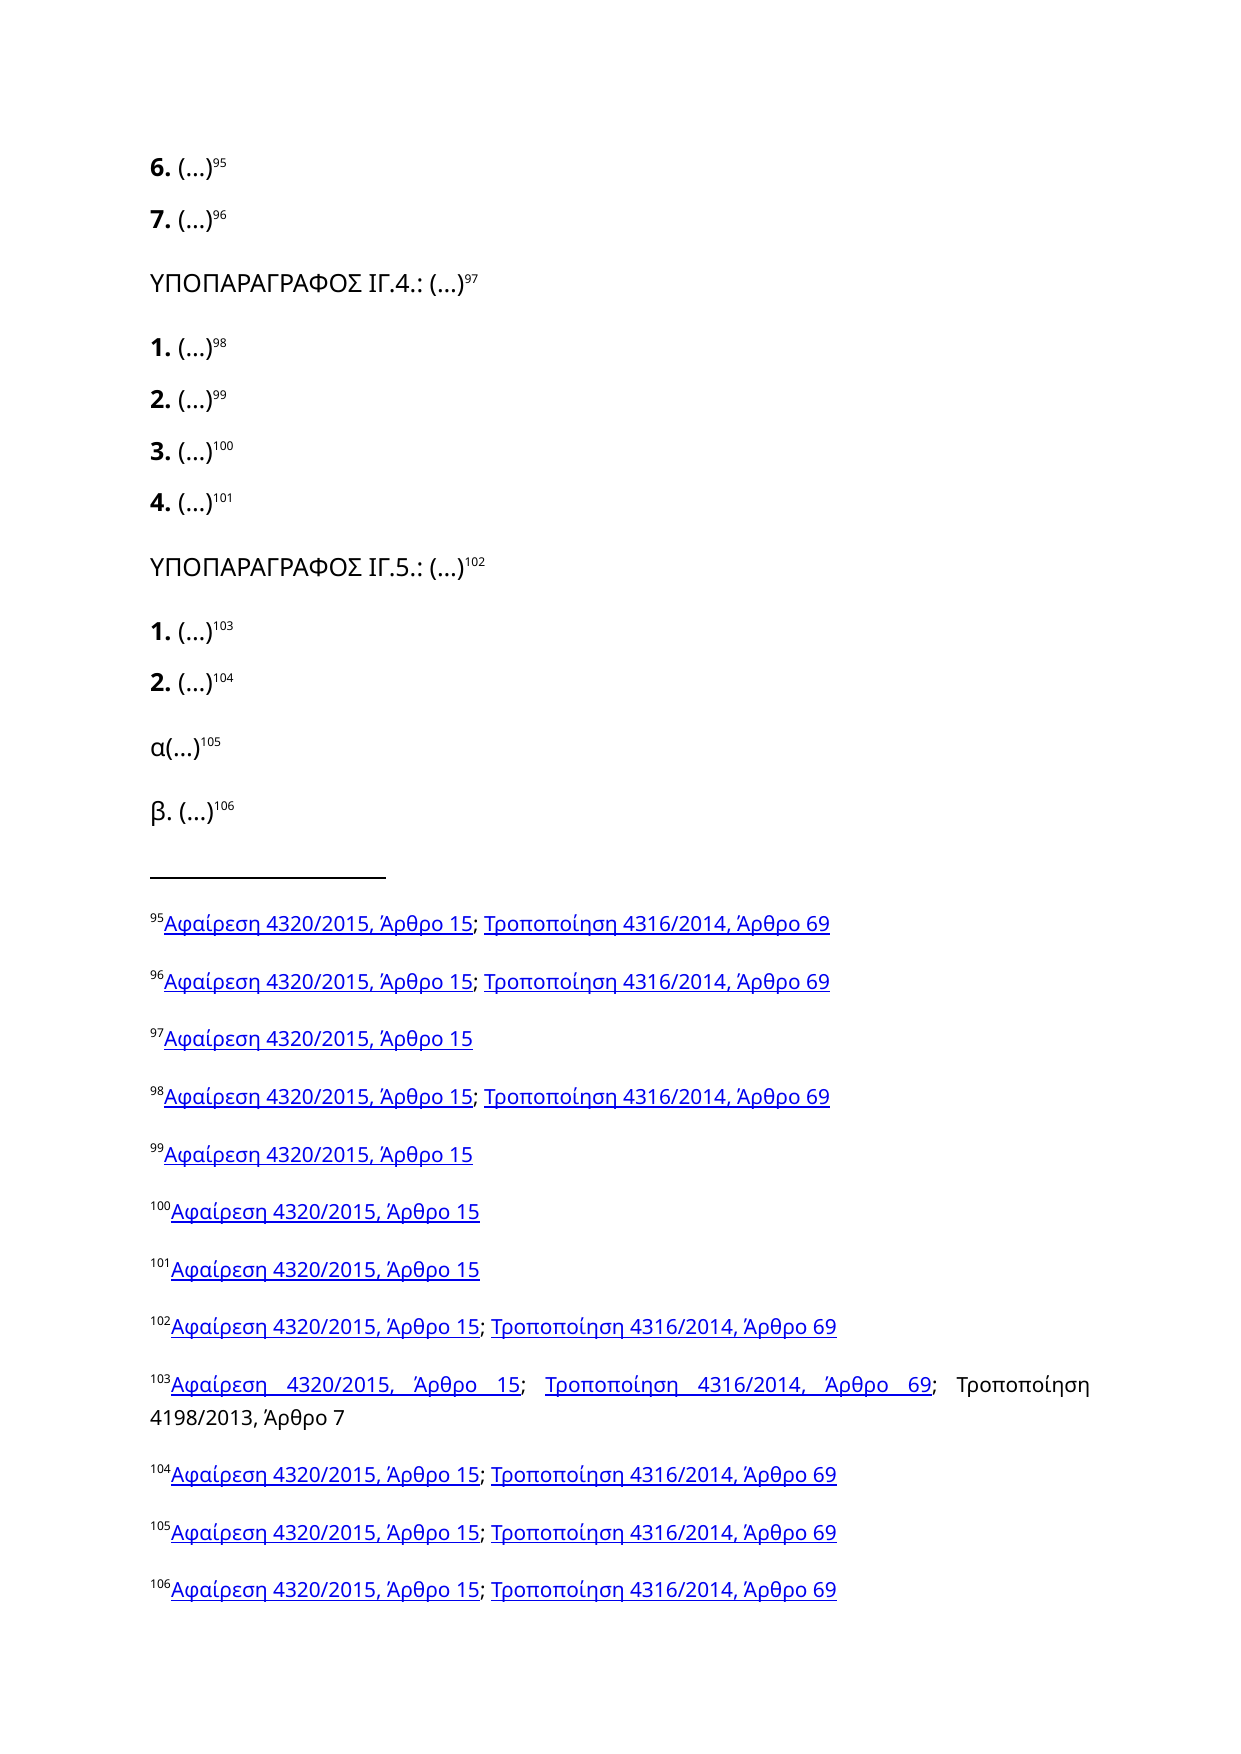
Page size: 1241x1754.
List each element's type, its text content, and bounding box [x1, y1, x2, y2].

text Αφαίρεση 4320/2015, Άρθρο 15; Τροποποίηση 4316/2014, Άρθρο 69 [150, 1460, 1090, 1489]
text Αφαίρεση 4320/2015, Άρθρο 15; Τροποποίηση 4316/2014, Άρθρο 69 [150, 1576, 1090, 1604]
text Αφαίρεση 4320/2015, Άρθρο 15; Τροποποίηση 4316/2014, Άρθρο 69 [150, 1312, 1090, 1341]
text 1. (…) [150, 330, 1090, 364]
text 6. (…) [150, 150, 1090, 184]
text Αφαίρεση 4320/2015, Άρθρο 15; Τροποποίηση 4316/2014, Άρθρο 69 [150, 967, 1090, 995]
text Αφαίρεση 4320/2015, Άρθρο 15; Τροποποίηση 4316/2014, Άρθρο 69; Τροποποίηση 4198/2013, Άρθρο 7 [150, 1370, 1090, 1431]
text Αφαίρεση 4320/2015, Άρθρο 15 [150, 1197, 1090, 1226]
text 1. (…) [150, 613, 1090, 647]
text Αφαίρεση 4320/2015, Άρθρο 15 [150, 1140, 1090, 1168]
text β. (…) [150, 793, 1090, 827]
text 2. (…) [150, 665, 1090, 699]
text Αφαίρεση 4320/2015, Άρθρο 15; Τροποποίηση 4316/2014, Άρθρο 69 [150, 909, 1090, 938]
text ΥΠΟΠΑΡΑΓΡΑΦΟΣ ΙΓ.5.: (…) [150, 549, 1090, 583]
text 3. (…) [150, 433, 1090, 467]
text 2. (…) [150, 382, 1090, 416]
text Αφαίρεση 4320/2015, Άρθρο 15; Τροποποίηση 4316/2014, Άρθρο 69 [150, 1082, 1090, 1111]
text 4. (…) [150, 485, 1090, 519]
text Αφαίρεση 4320/2015, Άρθρο 15; Τροποποίηση 4316/2014, Άρθρο 69 [150, 1518, 1090, 1546]
text Αφαίρεση 4320/2015, Άρθρο 15 [150, 1024, 1090, 1053]
text α(…) [150, 729, 1090, 763]
text 7. (…) [150, 202, 1090, 236]
text Αφαίρεση 4320/2015, Άρθρο 15 [150, 1255, 1090, 1283]
text ΥΠΟΠΑΡΑΓΡΑΦΟΣ ΙΓ.4.: (…) [150, 266, 1090, 300]
